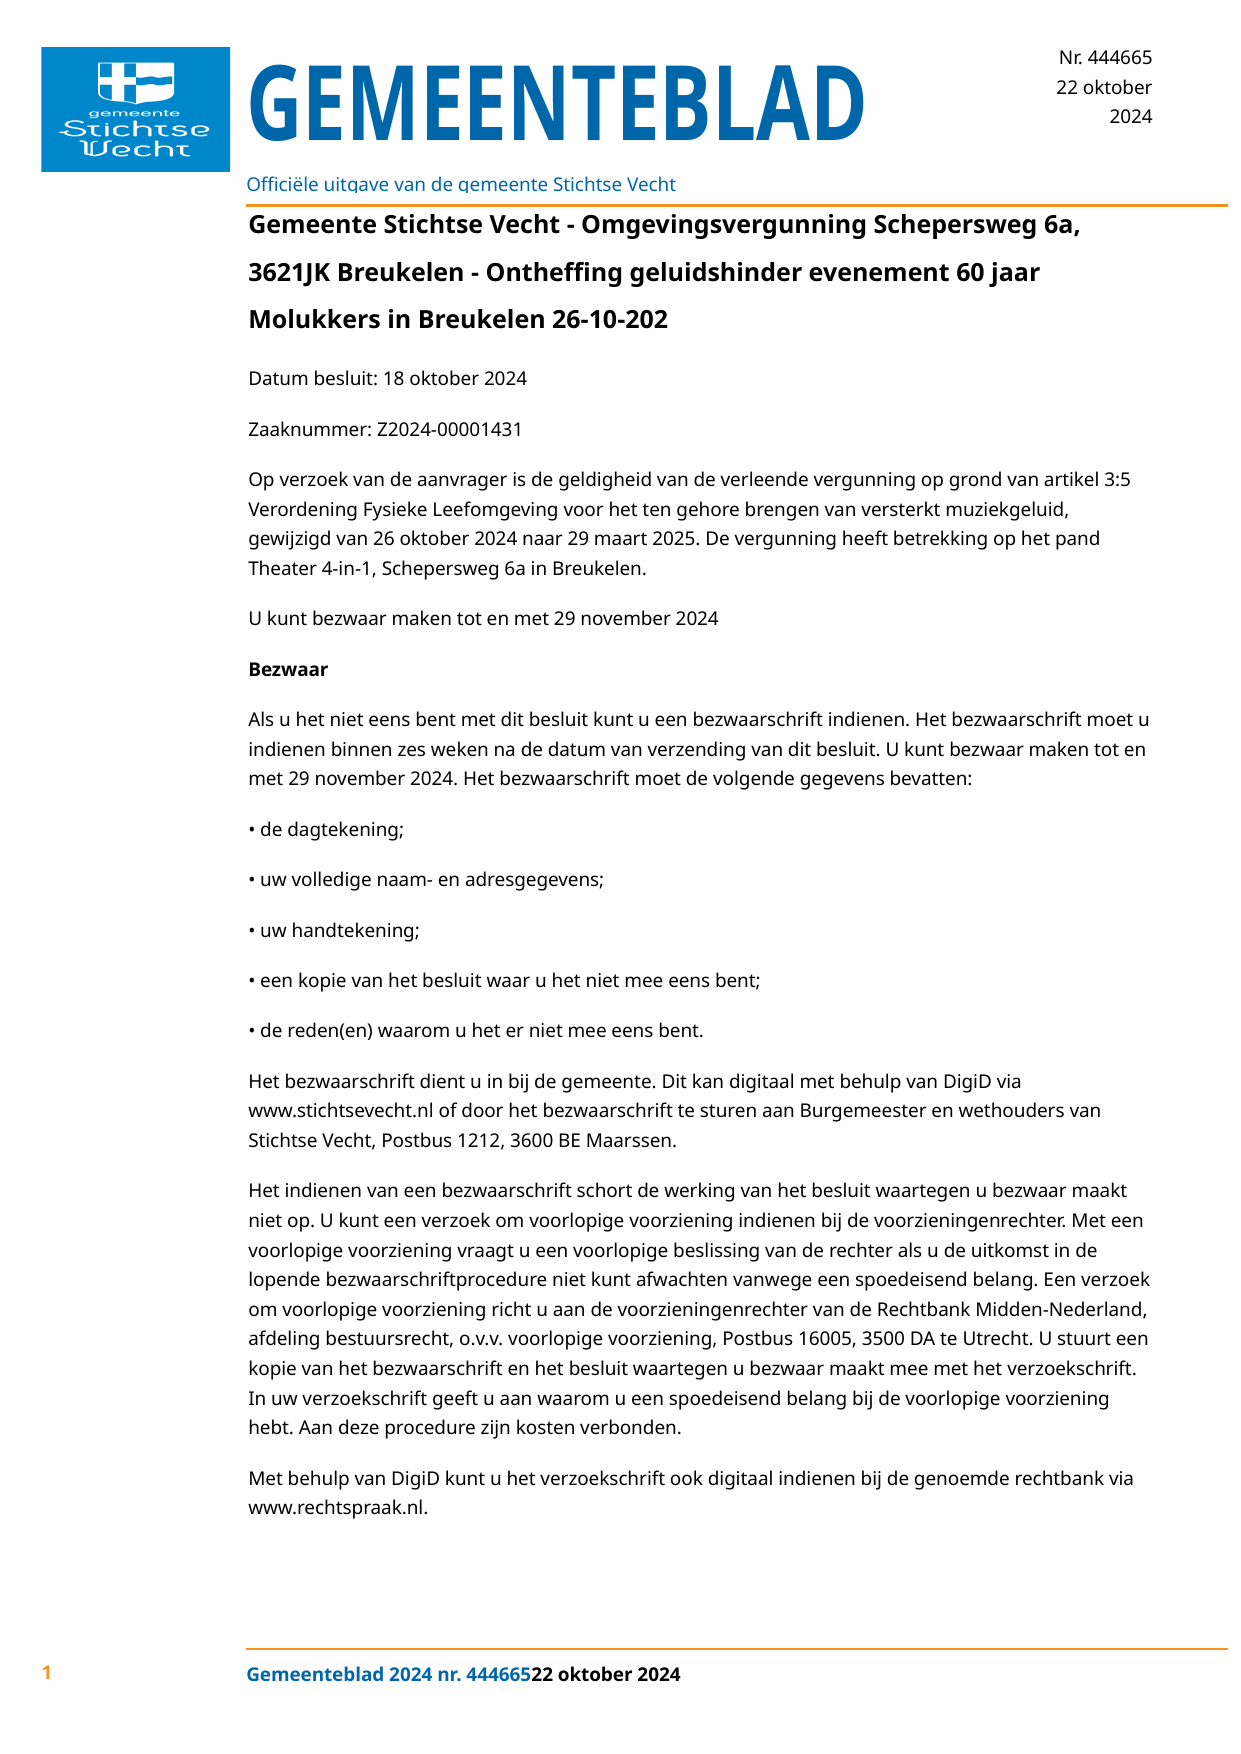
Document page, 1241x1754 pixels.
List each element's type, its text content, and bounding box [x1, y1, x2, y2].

text U kunt bezwaar maken tot en met 29 november 2024 [248, 606, 1152, 631]
text • de reden(en) waarom u het er niet mee eens bent. [248, 1018, 1152, 1043]
text Gemeente Stichtse Vecht - Omgevingsvergunning Schepersweg 6a, 3621JK Breukelen - Ontheffing geluidshinder evenement 60 jaar Molukkers in Breukelen 26-10-202 [248, 207, 1152, 336]
text Bezwaar [248, 656, 1152, 682]
text Als u het niet eens bent met dit besluit kunt u een bezwaarschrift indienen. Het bezwaarschrift moet u indienen binnen zes weken na de datum van verzending van dit besluit. U kunt bezwaar maken tot en met 29 november 2024. Het bezwaarschrift moet de volgende gegevens bevatten: [248, 706, 1152, 791]
text • een kopie van het besluit waar u het niet mee eens bent; [248, 967, 1152, 993]
picture [137, 63, 174, 103]
text Het indienen van een bezwaarschrift schort de werking van het besluit waartegen u bezwaar maakt niet op. U kunt een verzoek om voorlopige voorziening indienen bij de voorzieningenrechter. Met een voorlopige voorziening vraagt u een voorlopige beslissing van de rechter als u de uitkomst in de lopende bezwaarschriftprocedure niet kunt afwachten vanwege een spoedeisend belang. Een verzoek om voorlopige voorziening richt u aan de voorzieningenrechter van de Rechtbank Midden-Nederland, afdeling bestuursrecht, o.v.v. voorlopige voorziening, Postbus 16005, 3500 DA te Utrecht. U stuurt een kopie van het bezwaarschrift en het besluit waartegen u bezwaar maakt mee met het verzoekschrift. In uw verzoekschrift geeft u aan waarom u een spoedeisend belang bij de voorlopige voorziening hebt. Aan deze procedure zijn kosten verbonden. [248, 1178, 1152, 1440]
text Het bezwaarschrift dient u in bij de gemeente. Dit kan digitaal met behulp van DigiD via www.stichtsevecht.nl of door het bezwaarschrift te sturen aan Burgemeester en wethouders van Stichtse Vecht, Postbus 1212, 3600 BE Maarssen. [248, 1068, 1152, 1153]
picture [99, 63, 135, 101]
text Met behulp van DigiD kunt u het verzoekschrift ook digitaal indienen bij de genoemde rechtbank via www.rechtspraak.nl. [248, 1465, 1152, 1520]
text • uw handtekening; [248, 917, 1152, 942]
text Zaaknummer: Z2024-00001431 [248, 416, 1152, 442]
text Op verzoek van de aanvrager is de geldigheid van de verleende vergunning op grond van artikel 3:5 Verordening Fysieke Leefomgeving voor het ten gehore brengen van versterkt muziekgeluid, gewijzigd van 26 oktober 2024 naar 29 maart 2025. De vergunning heeft betrekking op het pand Theater 4-in-1, Schepersweg 6a in Breukelen. [248, 466, 1152, 581]
text Datum besluit: 18 oktober 2024 [248, 366, 1152, 391]
text • de dagtekening; [248, 816, 1152, 842]
text • uw volledige naam- en adresgegevens; [248, 866, 1152, 892]
